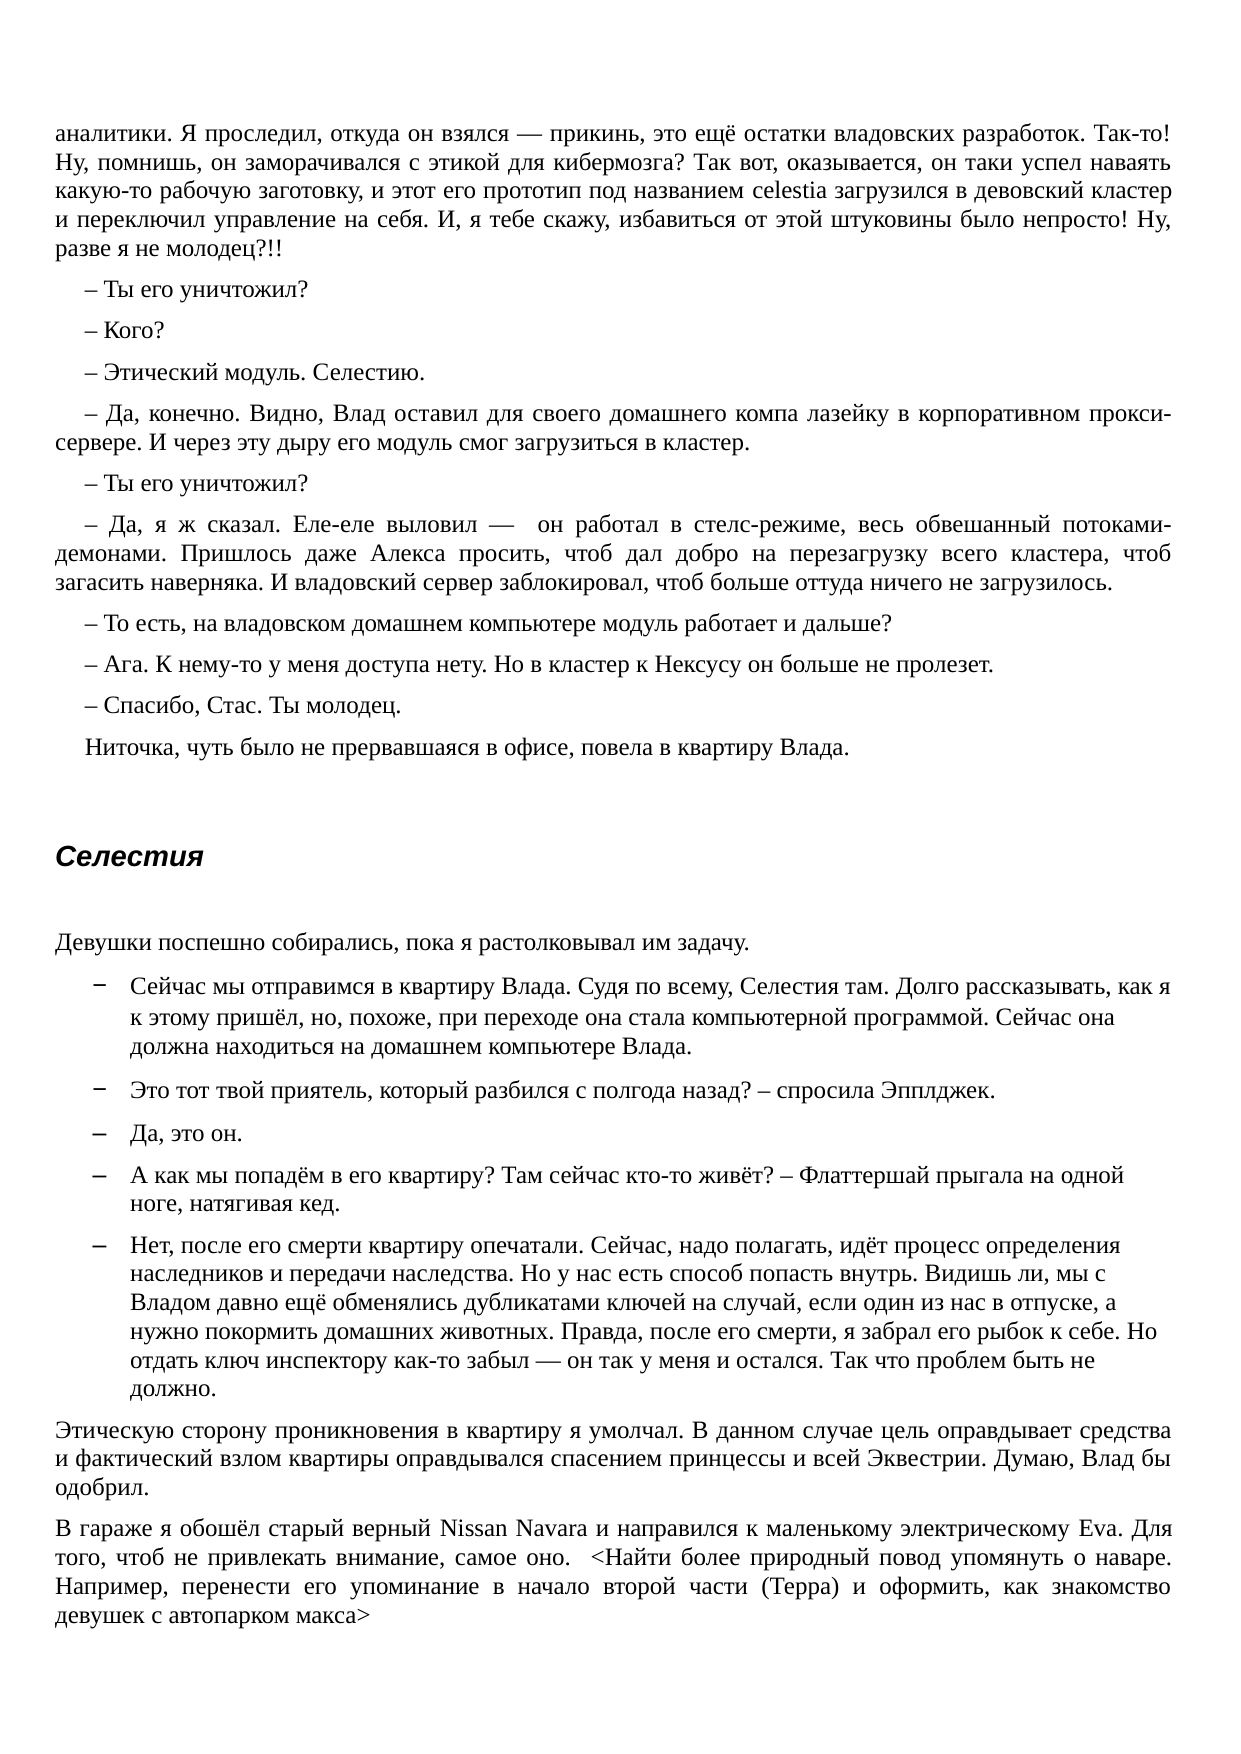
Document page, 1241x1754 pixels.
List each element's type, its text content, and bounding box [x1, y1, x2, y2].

text – Кого? [55, 316, 1172, 344]
text Девушки поспешно собирались, пока я растолковывал им задачу. [55, 927, 1172, 955]
text – Ты его уничтожил? [55, 468, 1172, 497]
list Да, это он. [92, 1118, 1172, 1147]
subtitle Селестия [55, 839, 1172, 873]
text аналитики. Я проследил, откуда он взялся — прикинь, это ещё остатки владовских разработок. Так-то! Ну, помнишь, он заморачивался с этикой для кибермозга? Так вот, оказывается, он таки успел наваять какую-то рабочую заготовку, и этот его прототип под названием celestia загрузился в девовский кластер и переключил управление на себя. И, я тебе скажу, избавиться от этой штуковины было непросто! Ну, разве я не молодец?!! [55, 118, 1172, 262]
list Это тот твой приятель, который разбился с полгода назад? – спросила Эпплджек. [92, 1072, 1172, 1106]
text – То есть, на владовском домашнем компьютере модуль работает и дальше? [55, 608, 1172, 637]
text – Да, конечно. Видно, Влад оставил для своего домашнего компа лазейку в корпоративном прокси-сервере. И через эту дыру его модуль смог загрузиться в кластер. [55, 398, 1172, 456]
text – Этический модуль. Селестию. [55, 357, 1172, 386]
text – Ты его уничтожил? [55, 274, 1172, 303]
text Ниточка, чуть было не прервавшаяся в офисе, повела в квартиру Влада. [55, 732, 1172, 761]
list Сейчас мы отправимся в квартиру Влада. Судя по всему, Селестия там. Долго рассказывать, как я к этому пришёл, но, похоже, при переходе она стала компьютерной программой. Сейчас она должна находиться на домашнем компьютере Влада. [92, 968, 1172, 1059]
text Этическую сторону проникновения в квартиру я умолчал. В данном случае цель оправдывает средства и фактический взлом квартиры оправдывался спасением принцессы и всей Эквестрии. Думаю, Влад бы одобрил. [55, 1415, 1172, 1501]
list Нет, после его смерти квартиру опечатали. Сейчас, надо полагать, идёт процесс определения наследников и передачи наследства. Но у нас есть способ попасть внутрь. Видишь ли, мы с Владом давно ещё обменялись дубликатами ключей на случай, если один из нас в отпуске, а нужно покормить домашних животных. Правда, после его смерти, я забрал его рыбок к себе. Но отдать ключ инспектору как-то забыл — он так у меня и остался. Так что проблем быть не должно. [92, 1230, 1172, 1402]
text – Ага. К нему-то у меня доступа нету. Но в кластер к Нексусу он больше не пролезет. [55, 649, 1172, 678]
text В гараже я обошёл старый верный Nissan Navara и направился к маленькому электрическому Eva. Для того, чтоб не привлекать внимание, самое оно. <Найти более природный повод упомянуть о наваре. Например, перенести его упоминание в начало второй части (Терра) и оформить, как знакомство девушек с автопарком макса> [55, 1513, 1172, 1628]
text – Спасибо, Стас. Ты молодец. [55, 691, 1172, 719]
text – Да, я ж сказал. Еле-еле выловил — он работал в стелс-режиме, весь обвешанный потоками-демонами. Пришлось даже Алекса просить, чтоб дал добро на перезагрузку всего кластера, чтоб загасить наверняка. И владовский сервер заблокировал, чтоб больше оттуда ничего не загрузилось. [55, 509, 1172, 596]
list А как мы попадём в его квартиру? Там сейчас кто-то живёт? – Флаттершай прыгала на одной ноге, натягивая кед. [92, 1160, 1172, 1217]
